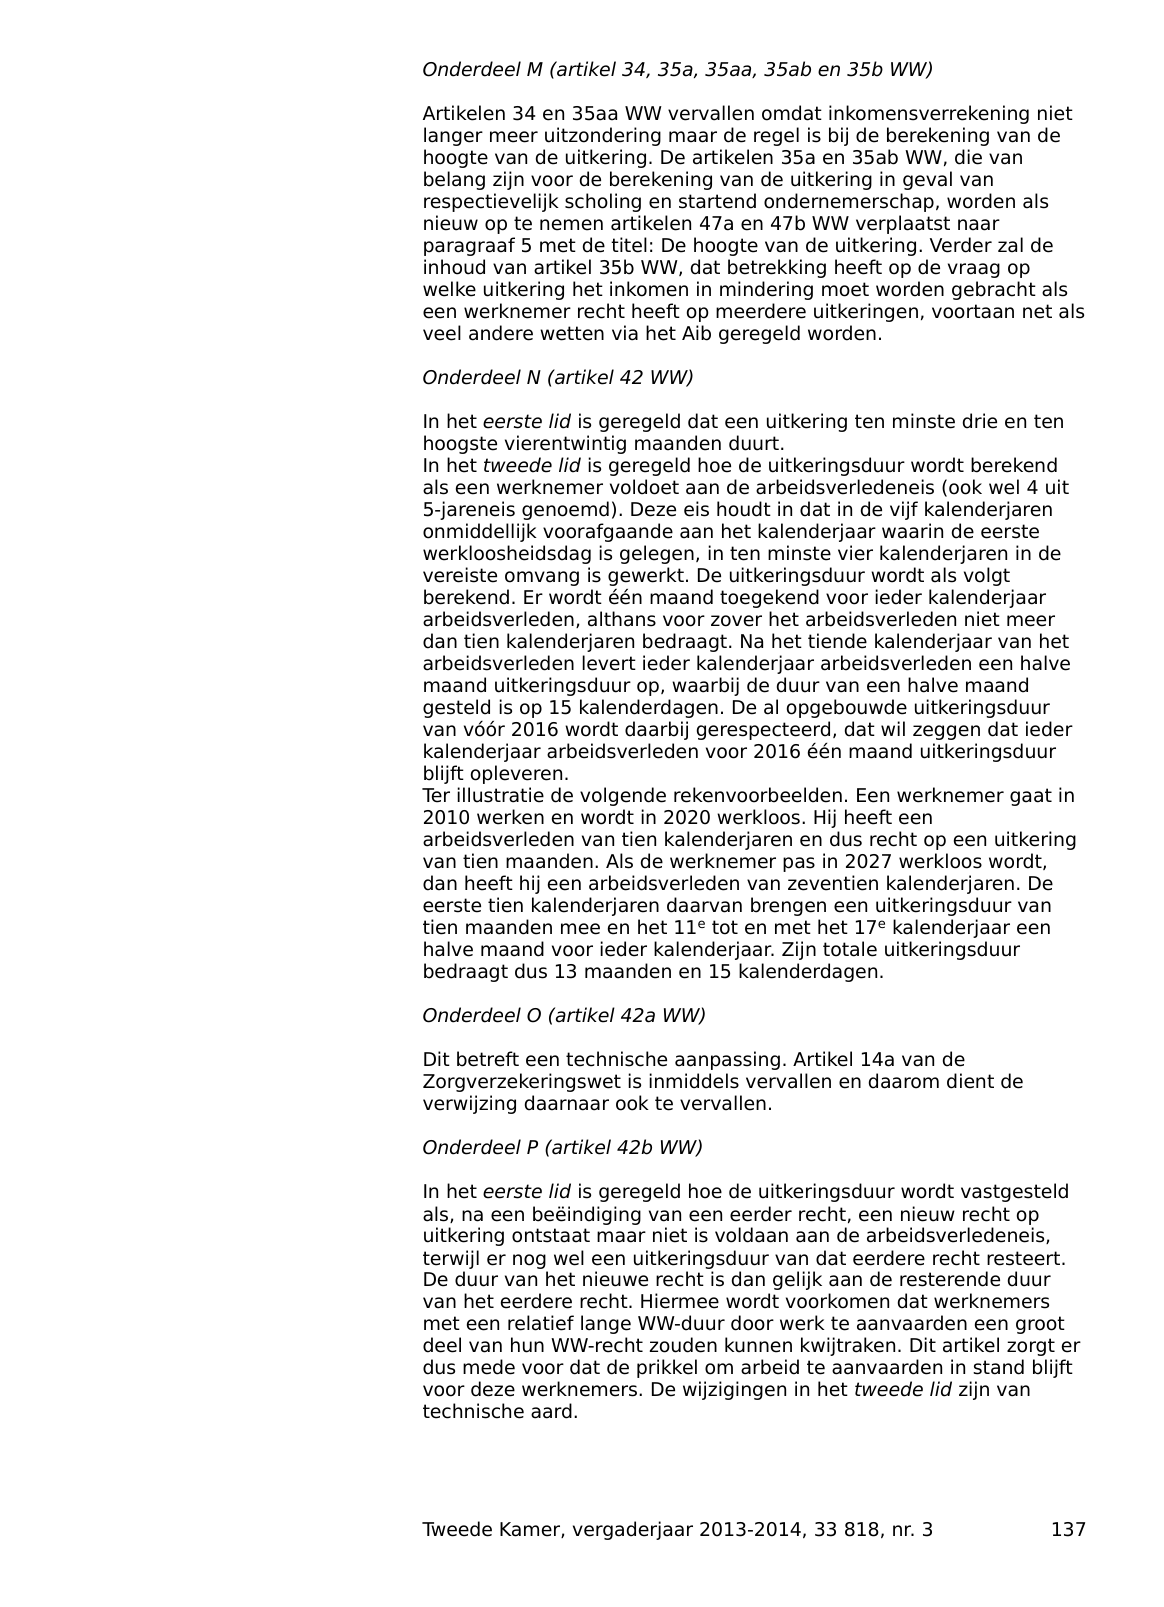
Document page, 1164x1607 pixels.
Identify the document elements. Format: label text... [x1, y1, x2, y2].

text Ter illustratie de volgende rekenvoorbeelden. Een werknemer gaat in 2010 werken en wordt in 2020 werkloos. Hij heeft een arbeidsverleden van tien kalenderjaren en dus recht op een uitkering van tien maanden. Als de werknemer pas in 2027 werkloos wordt, dan heeft hij een arbeidsverleden van zeventien kalenderjaren. De eerste tien kalenderjaren daarvan brengen een uitkeringsduur van tien maanden mee en het 11e tot en met het 17e kalenderjaar een halve maand voor ieder kalenderjaar. Zijn totale uitkeringsduur bedraagt dus 13 maanden en 15 kalenderdagen. [422, 785, 1087, 983]
subtitle Onderdeel O (artikel 42a WW) [422, 1005, 1087, 1027]
text In het eerste lid is geregeld dat een uitkering ten minste drie en ten hoogste vierentwintig maanden duurt. [422, 411, 1087, 455]
text Artikelen 34 en 35aa WW vervallen omdat inkomensverrekening niet langer meer uitzondering maar de regel is bij de berekening van de hoogte van de uitkering. De artikelen 35a en 35ab WW, die van belang zijn voor de berekening van de uitkering in geval van respectievelijk scholing en startend ondernemerschap, worden als nieuw op te nemen artikelen 47a en 47b WW verplaatst naar paragraaf 5 met de titel: De hoogte van de uitkering. Verder zal de inhoud van artikel 35b WW, dat betrekking heeft op de vraag op welke uitkering het inkomen in mindering moet worden gebracht als een werknemer recht heeft op meerdere uitkeringen, voortaan net als veel andere wetten via het Aib geregeld worden. [422, 103, 1087, 345]
text In het eerste lid is geregeld hoe de uitkeringsduur wordt vastgesteld als, na een beëindiging van een eerder recht, een nieuw recht op uitkering ontstaat maar niet is voldaan aan de arbeidsverledeneis, terwijl er nog wel een uitkeringsduur van dat eerdere recht resteert. De duur van het nieuwe recht is dan gelijk aan de resterende duur van het eerdere recht. Hiermee wordt voorkomen dat werknemers met een relatief lange WW-duur door werk te aanvaarden een groot deel van hun WW-recht zouden kunnen kwijtraken. Dit artikel zorgt er dus mede voor dat de prikkel om arbeid te aanvaarden in stand blijft voor deze werknemers. De wijzigingen in het tweede lid zijn van technische aard. [422, 1181, 1087, 1423]
subtitle Onderdeel P (artikel 42b WW) [422, 1137, 1087, 1159]
subtitle Onderdeel M (artikel 34, 35a, 35aa, 35ab en 35b WW) [422, 59, 1087, 81]
text Dit betreft een technische aanpassing. Artikel 14a van de Zorgverzekeringswet is inmiddels vervallen en daarom dient de verwijzing daarnaar ook te vervallen. [422, 1049, 1087, 1115]
subtitle Onderdeel N (artikel 42 WW) [422, 367, 1087, 389]
text In het tweede lid is geregeld hoe de uitkeringsduur wordt berekend als een werknemer voldoet aan de arbeidsverledeneis (ook wel 4 uit 5-jareneis genoemd). Deze eis houdt in dat in de vijf kalenderjaren onmiddellijk voorafgaande aan het kalenderjaar waarin de eerste werkloosheidsdag is gelegen, in ten minste vier kalenderjaren in de vereiste omvang is gewerkt. De uitkeringsduur wordt als volgt berekend. Er wordt één maand toegekend voor ieder kalenderjaar arbeidsverleden, althans voor zover het arbeidsverleden niet meer dan tien kalenderjaren bedraagt. Na het tiende kalenderjaar van het arbeidsverleden levert ieder kalenderjaar arbeidsverleden een halve maand uitkeringsduur op, waarbij de duur van een halve maand gesteld is op 15 kalenderdagen. De al opgebouwde uitkeringsduur van vóór 2016 wordt daarbij gerespecteerd, dat wil zeggen dat ieder kalenderjaar arbeidsverleden voor 2016 één maand uitkeringsduur blijft opleveren. [422, 455, 1087, 785]
